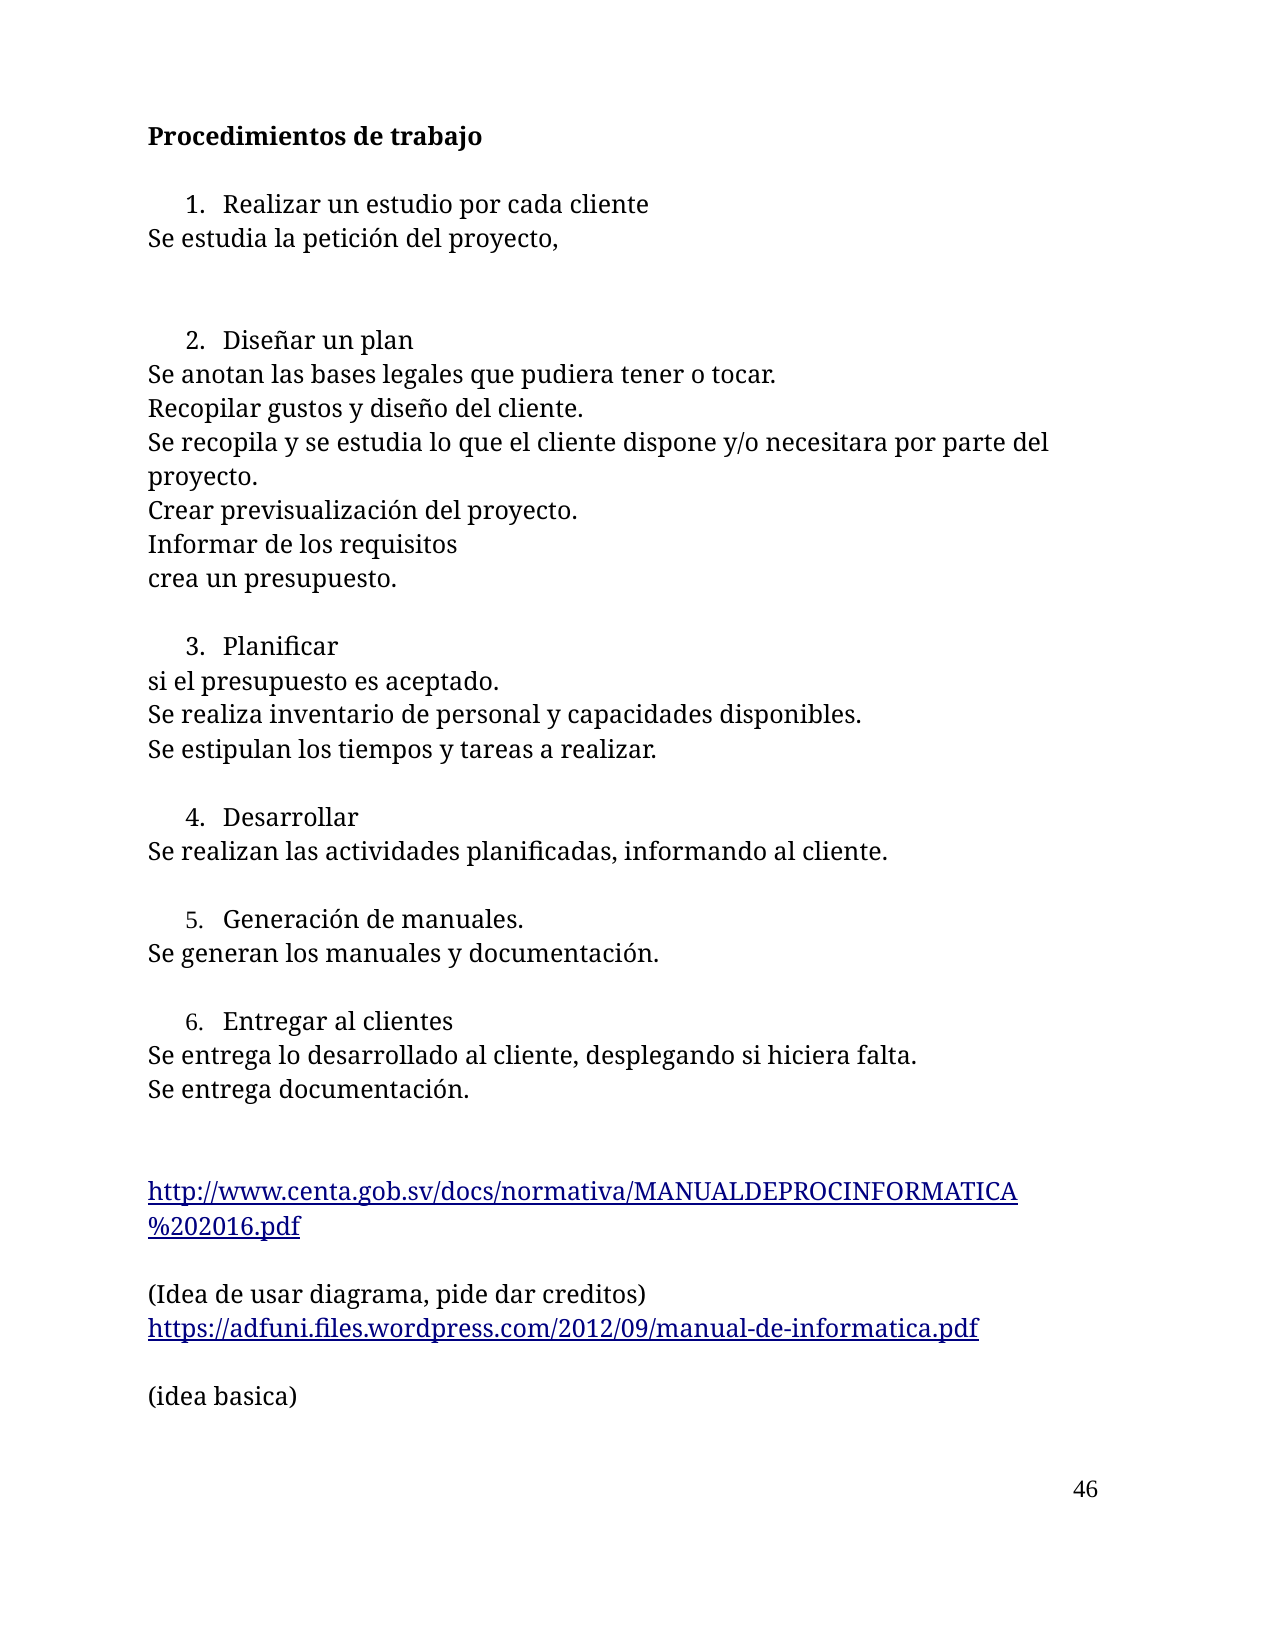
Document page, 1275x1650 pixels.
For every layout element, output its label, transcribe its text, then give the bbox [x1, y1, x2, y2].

text Se recopila y se estudia lo que el cliente dispone y/o necesitara por parte del proyecto. [148, 425, 1098, 493]
text Se entrega lo desarrollado al cliente, desplegando si hiciera falta. [148, 1038, 1098, 1072]
text https://adfuni.files.wordpress.com/2012/09/manual-de-informatica.pdf [148, 1310, 1098, 1344]
list Generación de manuales. [185, 902, 1098, 936]
text Se realizan las actividades planificadas, informando al cliente. [148, 833, 1098, 867]
text (Idea de usar diagrama, pide dar creditos) [148, 1276, 1098, 1310]
text Se estudia la petición del proyecto, [148, 220, 1098, 254]
text Se entrega documentación. [148, 1072, 1098, 1106]
text Recopilar gustos y diseño del cliente. [148, 391, 1098, 425]
list Desarrollar [185, 799, 1098, 833]
list Diseñar un plan [185, 322, 1098, 357]
text (idea basica) [148, 1378, 1098, 1412]
text Se realiza inventario de personal y capacidades disponibles. [148, 697, 1098, 731]
text Informar de los requisitos [148, 527, 1098, 561]
text Se estipulan los tiempos y tareas a realizar. [148, 731, 1098, 765]
list Realizar un estudio por cada cliente [185, 186, 1098, 220]
text Se generan los manuales y documentación. [148, 936, 1098, 970]
text si el presupuesto es aceptado. [148, 663, 1098, 697]
list Entregar al clientes [185, 1004, 1098, 1038]
text Procedimientos de trabajo [148, 118, 1098, 152]
text Crear previsualización del proyecto. [148, 493, 1098, 527]
text http://www.centa.gob.sv/docs/normativa/MANUALDEPROCINFORMATICA%202016.pdf [148, 1174, 1098, 1242]
list Planificar [185, 629, 1098, 663]
text Se anotan las bases legales que pudiera tener o tocar. [148, 357, 1098, 391]
text crea un presupuesto. [148, 561, 1098, 595]
